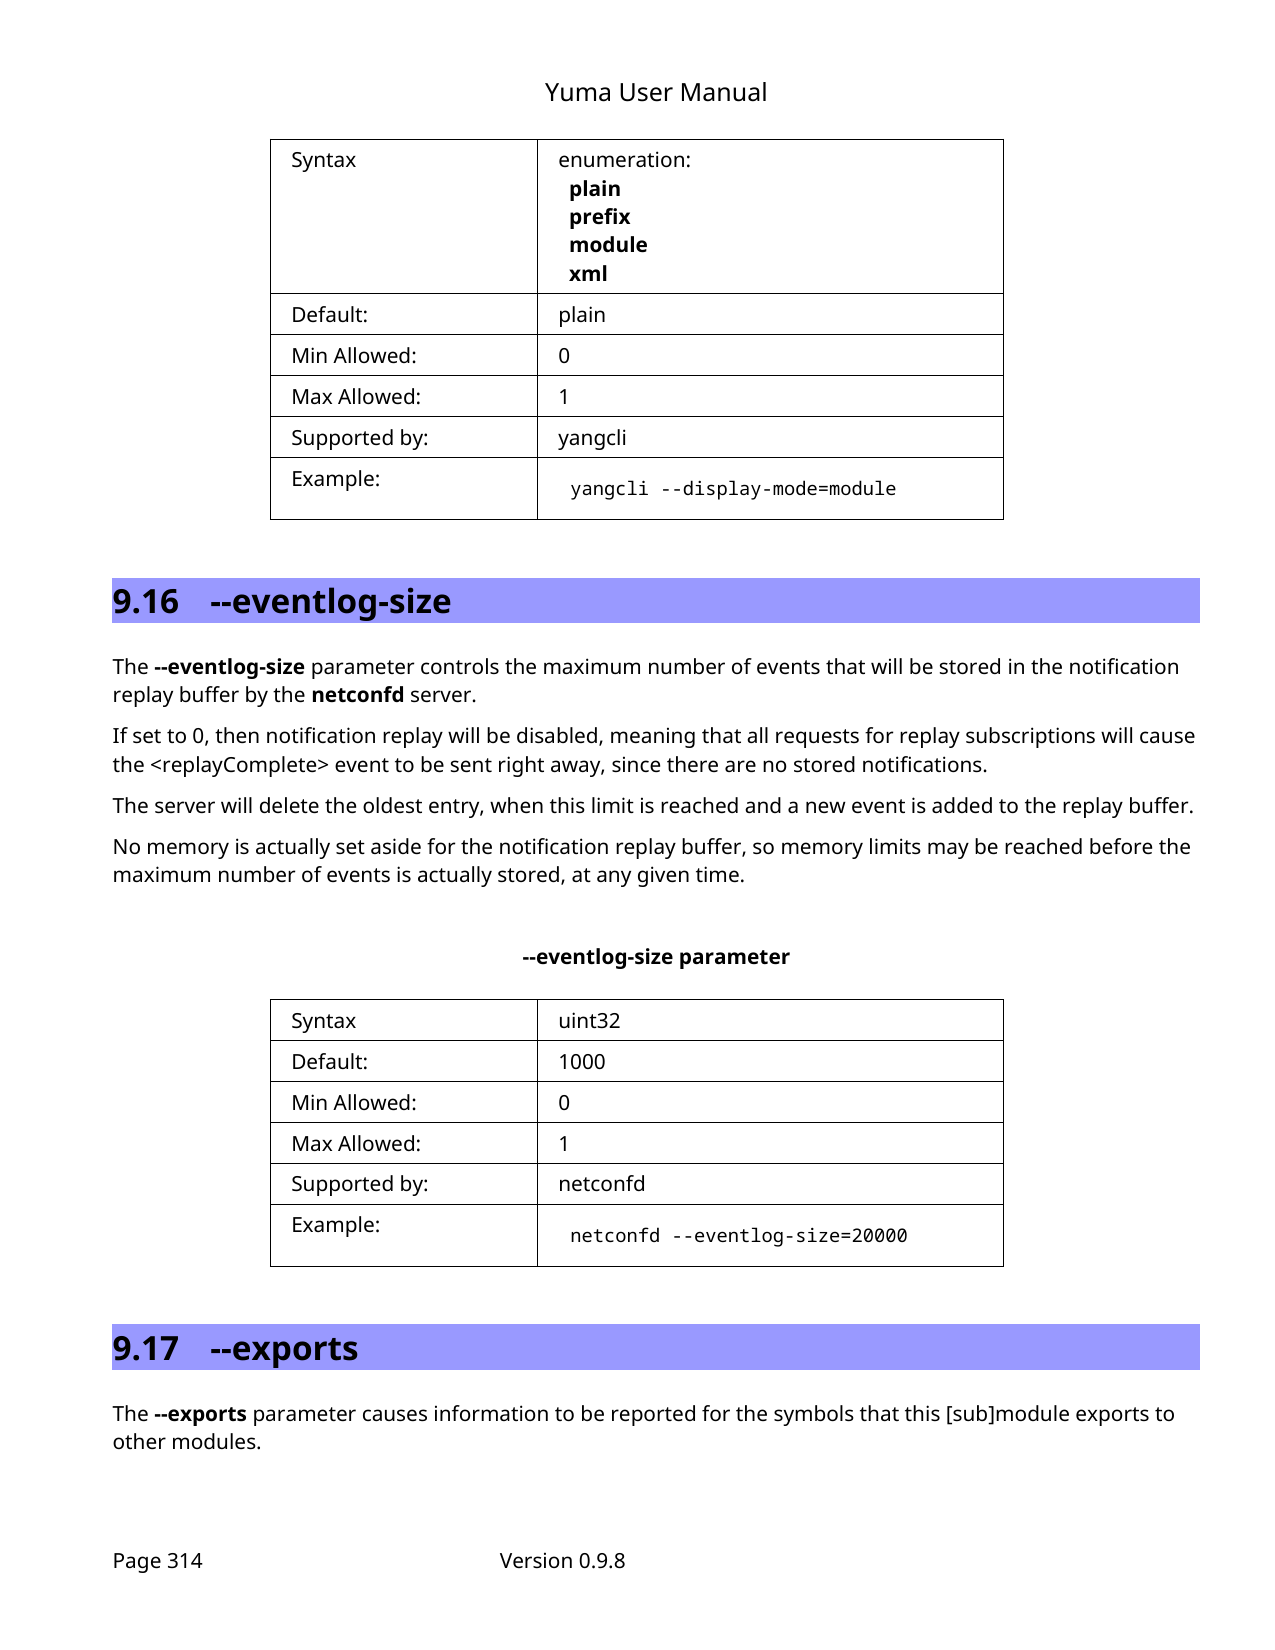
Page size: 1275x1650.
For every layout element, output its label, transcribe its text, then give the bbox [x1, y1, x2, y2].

text The --exports parameter causes information to be reported for the symbols that this [sub]module exports to other modules. [112, 1399, 1200, 1456]
table_cell yangcli --display-mode=module [538, 458, 1003, 519]
subtitle --exports [112, 1324, 1200, 1370]
table_cell Supported by: [271, 1164, 537, 1204]
text The server will delete the oldest entry, when this limit is reached and a new event is added to the replay buffer. [112, 791, 1200, 819]
table_cell Default: [271, 1041, 537, 1081]
table_header enumeration: plain prefix module xml [538, 140, 1003, 293]
table_cell Example: [271, 1205, 537, 1266]
table_cell Default: [271, 294, 537, 334]
text The --eventlog-size parameter controls the maximum number of events that will be stored in the notification replay buffer by the netconfd server. [112, 652, 1200, 709]
table_header Syntax [271, 1000, 537, 1040]
table_cell Max Allowed: [271, 1123, 537, 1163]
table_cell 1000 [538, 1041, 1003, 1081]
table_cell Supported by: [271, 417, 537, 457]
table_cell netconfd [538, 1164, 1003, 1204]
table_cell 1 [538, 376, 1003, 416]
table_cell Max Allowed: [271, 376, 537, 416]
table_cell 0 [538, 1082, 1003, 1122]
table_cell 1 [538, 1123, 1003, 1163]
subtitle --eventlog-size parameter [127, 942, 1185, 971]
table_header uint32 [538, 1000, 1003, 1040]
table_cell plain [538, 294, 1003, 334]
text If set to 0, then notification replay will be disabled, meaning that all requests for replay subscriptions will cause the <replayComplete> event to be sent right away, since there are no stored notifications. [112, 722, 1200, 778]
table_header Syntax [271, 140, 537, 293]
table_cell Min Allowed: [271, 335, 537, 375]
subtitle --eventlog-size [112, 578, 1200, 623]
table_cell 0 [538, 335, 1003, 375]
table_cell Min Allowed: [271, 1082, 537, 1122]
table_cell netconfd --eventlog-size=20000 [538, 1205, 1003, 1266]
table_cell yangcli [538, 417, 1003, 457]
table_cell Example: [271, 458, 537, 519]
text No memory is actually set aside for the notification replay buffer, so memory limits may be reached before the maximum number of events is actually stored, at any given time. [112, 832, 1200, 889]
